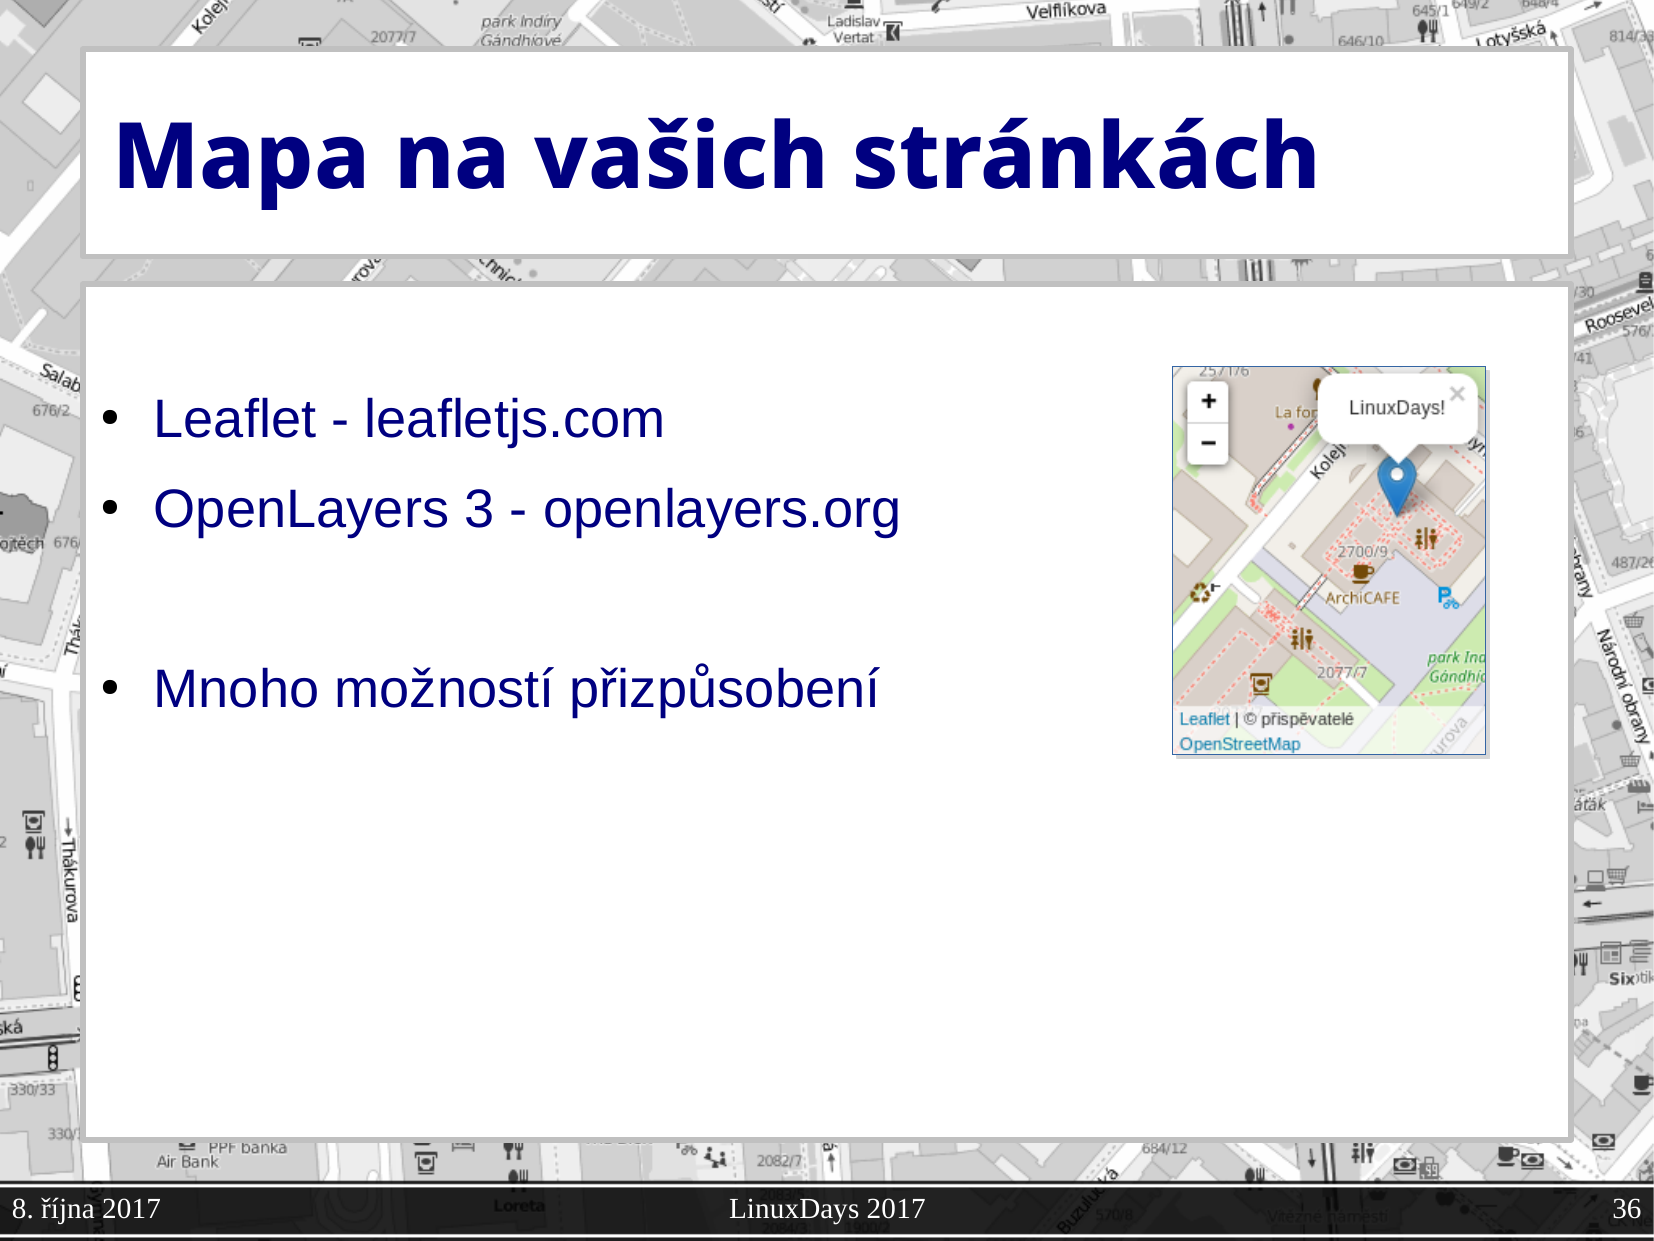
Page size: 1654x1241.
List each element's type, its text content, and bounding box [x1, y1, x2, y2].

list Leaflet - leafletjs.com OpenLayers 3 - openlayers.org Mnoho možností přizpůsobení [82, 284, 1571, 1140]
title Mapa na vašich stránkách [82, 49, 1571, 257]
picture [0, 0, 1654, 1241]
